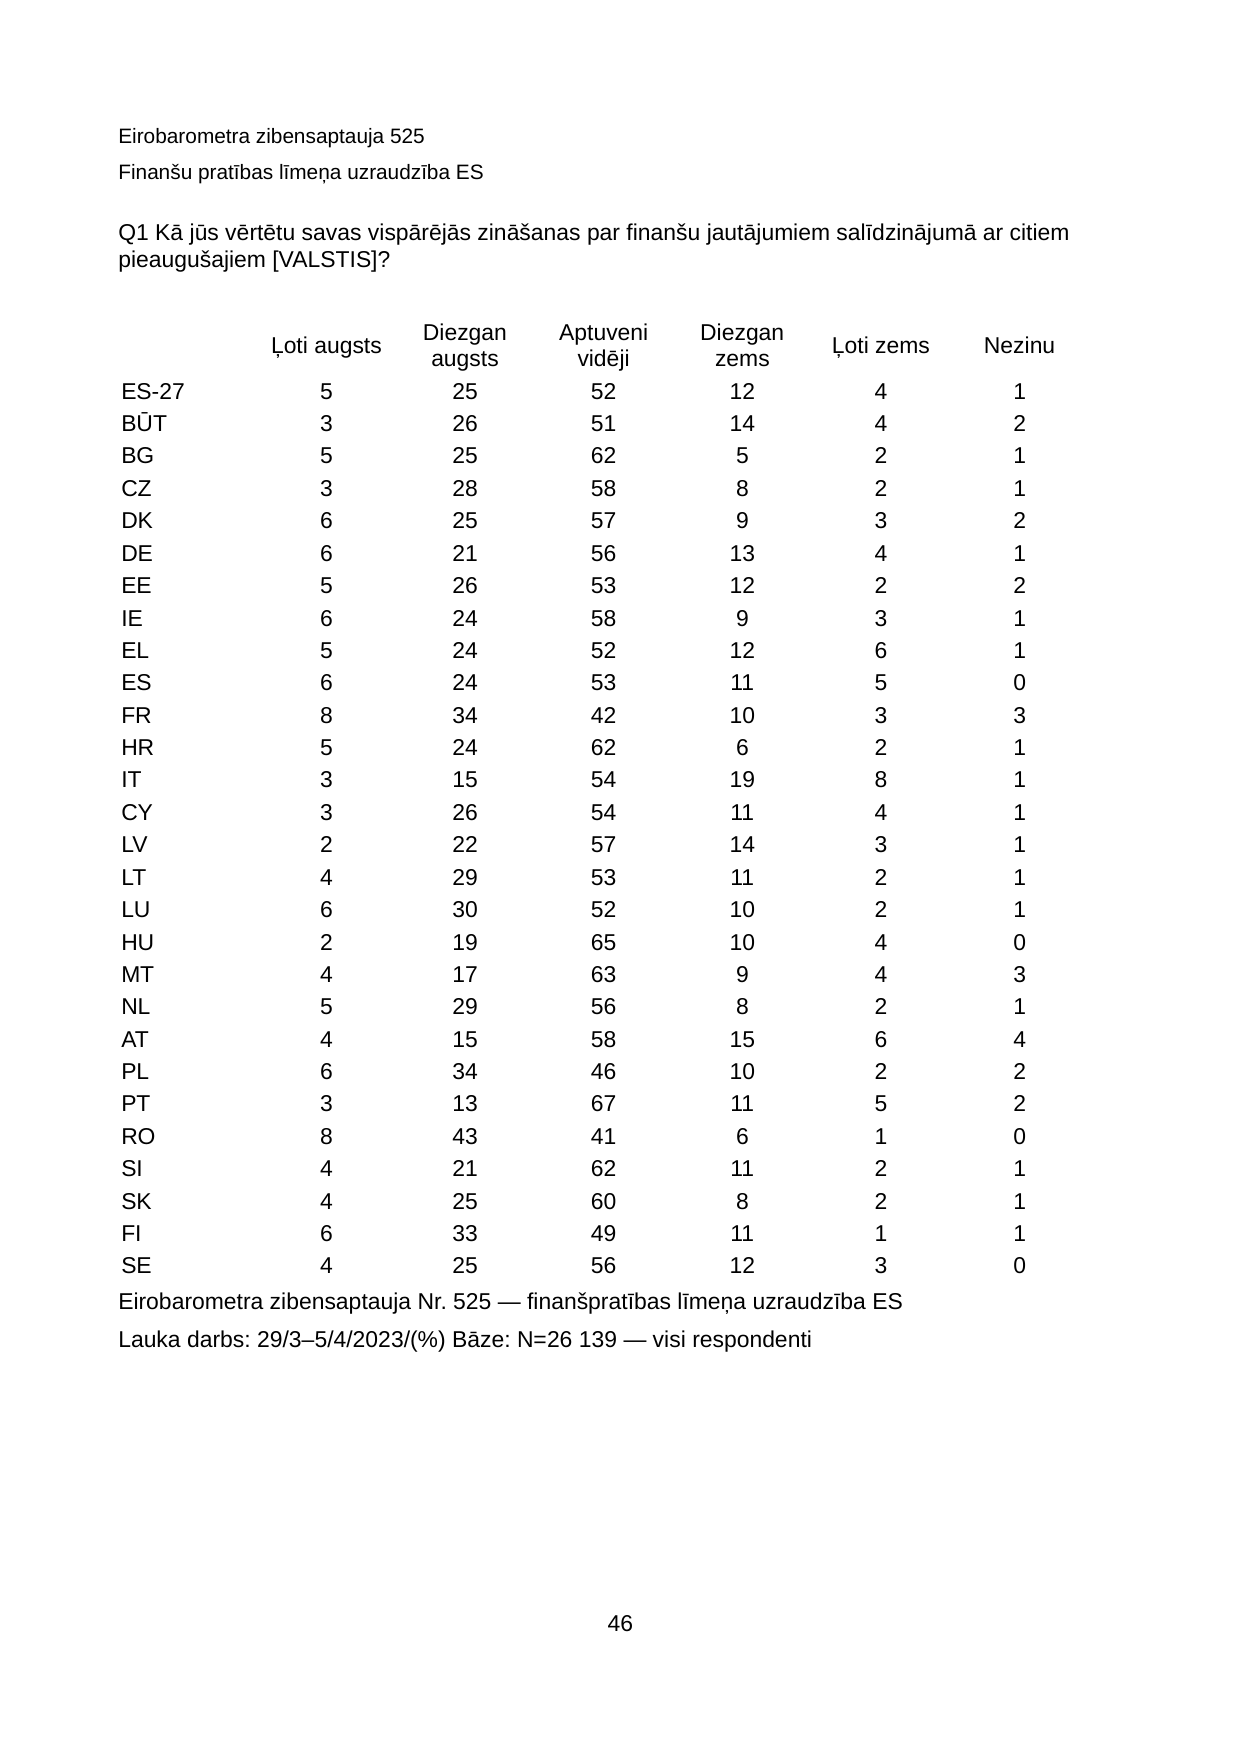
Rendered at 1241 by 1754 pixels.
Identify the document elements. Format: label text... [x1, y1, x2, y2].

table_cell 1 [811, 1217, 950, 1249]
table_cell 12 [673, 634, 811, 666]
table_cell DK [118, 504, 257, 537]
table_cell 26 [395, 569, 534, 601]
table_cell 63 [534, 958, 673, 990]
table_cell 6 [257, 537, 395, 569]
table_cell 0 [950, 666, 1089, 699]
table_cell 49 [534, 1217, 673, 1249]
table_cell 2 [811, 1185, 950, 1217]
table_cell IE [118, 601, 257, 634]
table_cell 2 [811, 569, 950, 601]
table_cell 12 [673, 1249, 811, 1282]
table_cell 42 [534, 699, 673, 731]
table_cell 53 [534, 569, 673, 601]
table_cell 2 [811, 861, 950, 893]
table_cell BG [118, 440, 257, 472]
table_cell 5 [257, 569, 395, 601]
table_cell 2 [257, 828, 395, 861]
table_cell 15 [395, 1023, 534, 1055]
table_cell 11 [673, 1088, 811, 1120]
table_cell 6 [673, 1120, 811, 1152]
table_cell 21 [395, 537, 534, 569]
table_cell 58 [534, 601, 673, 634]
table_cell RO [118, 1120, 257, 1152]
table_cell 58 [534, 1023, 673, 1055]
table_cell 5 [257, 731, 395, 763]
table_cell 52 [534, 893, 673, 925]
table_cell 9 [673, 958, 811, 990]
table_cell PL [118, 1055, 257, 1087]
table_cell 1 [811, 1120, 950, 1152]
table_cell 1 [950, 828, 1089, 861]
table_cell 58 [534, 472, 673, 504]
table_cell 65 [534, 925, 673, 958]
table_cell 15 [395, 764, 534, 796]
table_header Nezinu [950, 316, 1089, 375]
table_cell 56 [534, 537, 673, 569]
table_cell 12 [673, 375, 811, 407]
table_cell 2 [950, 1088, 1089, 1120]
table_cell 3 [950, 958, 1089, 990]
table_cell 5 [257, 440, 395, 472]
table_cell 10 [673, 1055, 811, 1087]
table_cell 1 [950, 537, 1089, 569]
table_cell 1 [950, 375, 1089, 407]
table_cell 30 [395, 893, 534, 925]
table_cell BŪT [118, 407, 257, 439]
table_cell 6 [257, 1217, 395, 1249]
table_cell 1 [950, 440, 1089, 472]
table_cell AT [118, 1023, 257, 1055]
table_cell IT [118, 764, 257, 796]
table_cell 25 [395, 1185, 534, 1217]
table_cell 56 [534, 1249, 673, 1282]
table_cell 8 [257, 699, 395, 731]
table_cell 13 [395, 1088, 534, 1120]
table_cell 34 [395, 1055, 534, 1087]
table_cell 2 [811, 472, 950, 504]
table_cell 5 [811, 666, 950, 699]
table_cell FR [118, 699, 257, 731]
table_cell 60 [534, 1185, 673, 1217]
table_cell 8 [811, 764, 950, 796]
table_cell 5 [811, 1088, 950, 1120]
table_cell 2 [950, 1055, 1089, 1087]
table_cell 51 [534, 407, 673, 439]
table_cell 2 [950, 504, 1089, 537]
table_cell 2 [950, 569, 1089, 601]
table_cell 4 [811, 958, 950, 990]
table_cell 11 [673, 666, 811, 699]
table_cell NL [118, 990, 257, 1023]
table_header Aptuveni vidēji [534, 316, 673, 375]
table_cell DE [118, 537, 257, 569]
table_cell 4 [257, 1023, 395, 1055]
table_cell SI [118, 1152, 257, 1184]
table_cell HR [118, 731, 257, 763]
table_cell LV [118, 828, 257, 861]
table_cell SK [118, 1185, 257, 1217]
table_cell 4 [257, 958, 395, 990]
table_cell 1 [950, 796, 1089, 828]
table_cell 2 [811, 893, 950, 925]
table_cell 46 [534, 1055, 673, 1087]
table_cell 14 [673, 828, 811, 861]
table_cell 5 [257, 375, 395, 407]
table_cell ES [118, 666, 257, 699]
table_cell 28 [395, 472, 534, 504]
table_cell 1 [950, 861, 1089, 893]
table_cell 1 [950, 990, 1089, 1023]
table_cell 6 [257, 666, 395, 699]
table_cell 4 [811, 796, 950, 828]
table_cell 57 [534, 828, 673, 861]
table_cell 5 [673, 440, 811, 472]
table_cell ES-27 [118, 375, 257, 407]
table_cell 2 [811, 440, 950, 472]
table_cell 21 [395, 1152, 534, 1184]
table_cell 24 [395, 601, 534, 634]
table_cell 1 [950, 1217, 1089, 1249]
table_cell 3 [811, 601, 950, 634]
table_cell 6 [257, 1055, 395, 1087]
table_cell 10 [673, 925, 811, 958]
table_header Ļoti zems [811, 316, 950, 375]
table_cell 3 [257, 1088, 395, 1120]
table_cell 34 [395, 699, 534, 731]
table_cell 41 [534, 1120, 673, 1152]
table_cell 13 [673, 537, 811, 569]
table_cell 1 [950, 634, 1089, 666]
table_cell 22 [395, 828, 534, 861]
table_cell 52 [534, 634, 673, 666]
table_cell 8 [673, 990, 811, 1023]
table_cell HU [118, 925, 257, 958]
table_cell 62 [534, 1152, 673, 1184]
table_cell 56 [534, 990, 673, 1023]
table_cell 9 [673, 601, 811, 634]
table_cell 54 [534, 764, 673, 796]
table_cell 3 [257, 764, 395, 796]
table_cell PT [118, 1088, 257, 1120]
table_cell 0 [950, 1120, 1089, 1152]
table_cell 29 [395, 861, 534, 893]
table_header Diezgan zems [673, 316, 811, 375]
table_cell 3 [811, 699, 950, 731]
table_cell 3 [257, 407, 395, 439]
table_cell 11 [673, 796, 811, 828]
table_cell 3 [257, 796, 395, 828]
table_cell 1 [950, 731, 1089, 763]
table_cell 17 [395, 958, 534, 990]
table_cell 2 [257, 925, 395, 958]
table_cell 57 [534, 504, 673, 537]
table_cell 29 [395, 990, 534, 1023]
table_cell EE [118, 569, 257, 601]
table_cell 24 [395, 634, 534, 666]
table_cell 25 [395, 1249, 534, 1282]
table_cell 2 [811, 1152, 950, 1184]
table_cell 2 [811, 731, 950, 763]
table_cell 8 [673, 1185, 811, 1217]
table_cell LT [118, 861, 257, 893]
table_cell 14 [673, 407, 811, 439]
table_cell 62 [534, 440, 673, 472]
table_header Diezgan augsts [395, 316, 534, 375]
table_cell 1 [950, 764, 1089, 796]
table_cell 33 [395, 1217, 534, 1249]
table_header [118, 316, 257, 375]
table_cell 10 [673, 893, 811, 925]
table_cell 26 [395, 407, 534, 439]
table_cell 25 [395, 375, 534, 407]
table_cell 4 [811, 407, 950, 439]
table_cell 67 [534, 1088, 673, 1120]
table_cell 19 [395, 925, 534, 958]
table_cell 11 [673, 1152, 811, 1184]
table_cell 4 [811, 537, 950, 569]
table_cell 6 [811, 634, 950, 666]
table_cell 4 [257, 1185, 395, 1217]
table_cell 2 [811, 990, 950, 1023]
table_cell 11 [673, 861, 811, 893]
table_cell 6 [257, 893, 395, 925]
table_cell 4 [257, 861, 395, 893]
table_cell 10 [673, 699, 811, 731]
table_cell 53 [534, 861, 673, 893]
table_cell LU [118, 893, 257, 925]
table_cell 1 [950, 1152, 1089, 1184]
table_cell 5 [257, 634, 395, 666]
table_cell CY [118, 796, 257, 828]
table_cell 26 [395, 796, 534, 828]
table_cell 4 [950, 1023, 1089, 1055]
table_cell 43 [395, 1120, 534, 1152]
table_cell CZ [118, 472, 257, 504]
table_cell EL [118, 634, 257, 666]
table_cell 8 [257, 1120, 395, 1152]
table_cell 3 [811, 828, 950, 861]
table_cell 4 [811, 375, 950, 407]
table_cell 6 [811, 1023, 950, 1055]
table_cell 62 [534, 731, 673, 763]
table_cell 1 [950, 601, 1089, 634]
table_cell 11 [673, 1217, 811, 1249]
table_cell 9 [673, 504, 811, 537]
table_cell 19 [673, 764, 811, 796]
table_cell FI [118, 1217, 257, 1249]
table_cell 3 [811, 504, 950, 537]
table_cell 54 [534, 796, 673, 828]
table_cell 0 [950, 1249, 1089, 1282]
table_cell 4 [257, 1152, 395, 1184]
table_cell 5 [257, 990, 395, 1023]
table_cell 2 [950, 407, 1089, 439]
table_cell 1 [950, 1185, 1089, 1217]
table_cell SE [118, 1249, 257, 1282]
table_cell 12 [673, 569, 811, 601]
table_header Ļoti augsts [257, 316, 395, 375]
table_cell 6 [257, 601, 395, 634]
table_cell 1 [950, 893, 1089, 925]
table_cell 25 [395, 504, 534, 537]
table_cell 8 [673, 472, 811, 504]
table_cell 0 [950, 925, 1089, 958]
table_cell 1 [950, 472, 1089, 504]
table_cell 53 [534, 666, 673, 699]
table_cell 4 [257, 1249, 395, 1282]
table_cell 2 [811, 1055, 950, 1087]
table_cell 3 [950, 699, 1089, 731]
table_cell 25 [395, 440, 534, 472]
table_cell MT [118, 958, 257, 990]
text Eirobarometra zibensaptauja Nr. 525 — finanšpratības līmeņa uzraudzība ES [118, 1288, 1122, 1314]
table_cell 3 [257, 472, 395, 504]
table_cell 52 [534, 375, 673, 407]
table_cell 15 [673, 1023, 811, 1055]
table_cell 6 [673, 731, 811, 763]
table_cell 3 [811, 1249, 950, 1282]
table_cell 24 [395, 731, 534, 763]
table_cell 4 [811, 925, 950, 958]
text Lauka darbs: 29/3–5/4/2023/(%) Bāze: N=26 139 — visi respondenti [118, 1326, 1122, 1352]
table_cell 6 [257, 504, 395, 537]
text Q1 Kā jūs vērtētu savas vispārējās zināšanas par finanšu jautājumiem salīdzinājumā ar citiem pieaugušajiem [VALSTIS]? [118, 219, 1122, 272]
table_cell 24 [395, 666, 534, 699]
